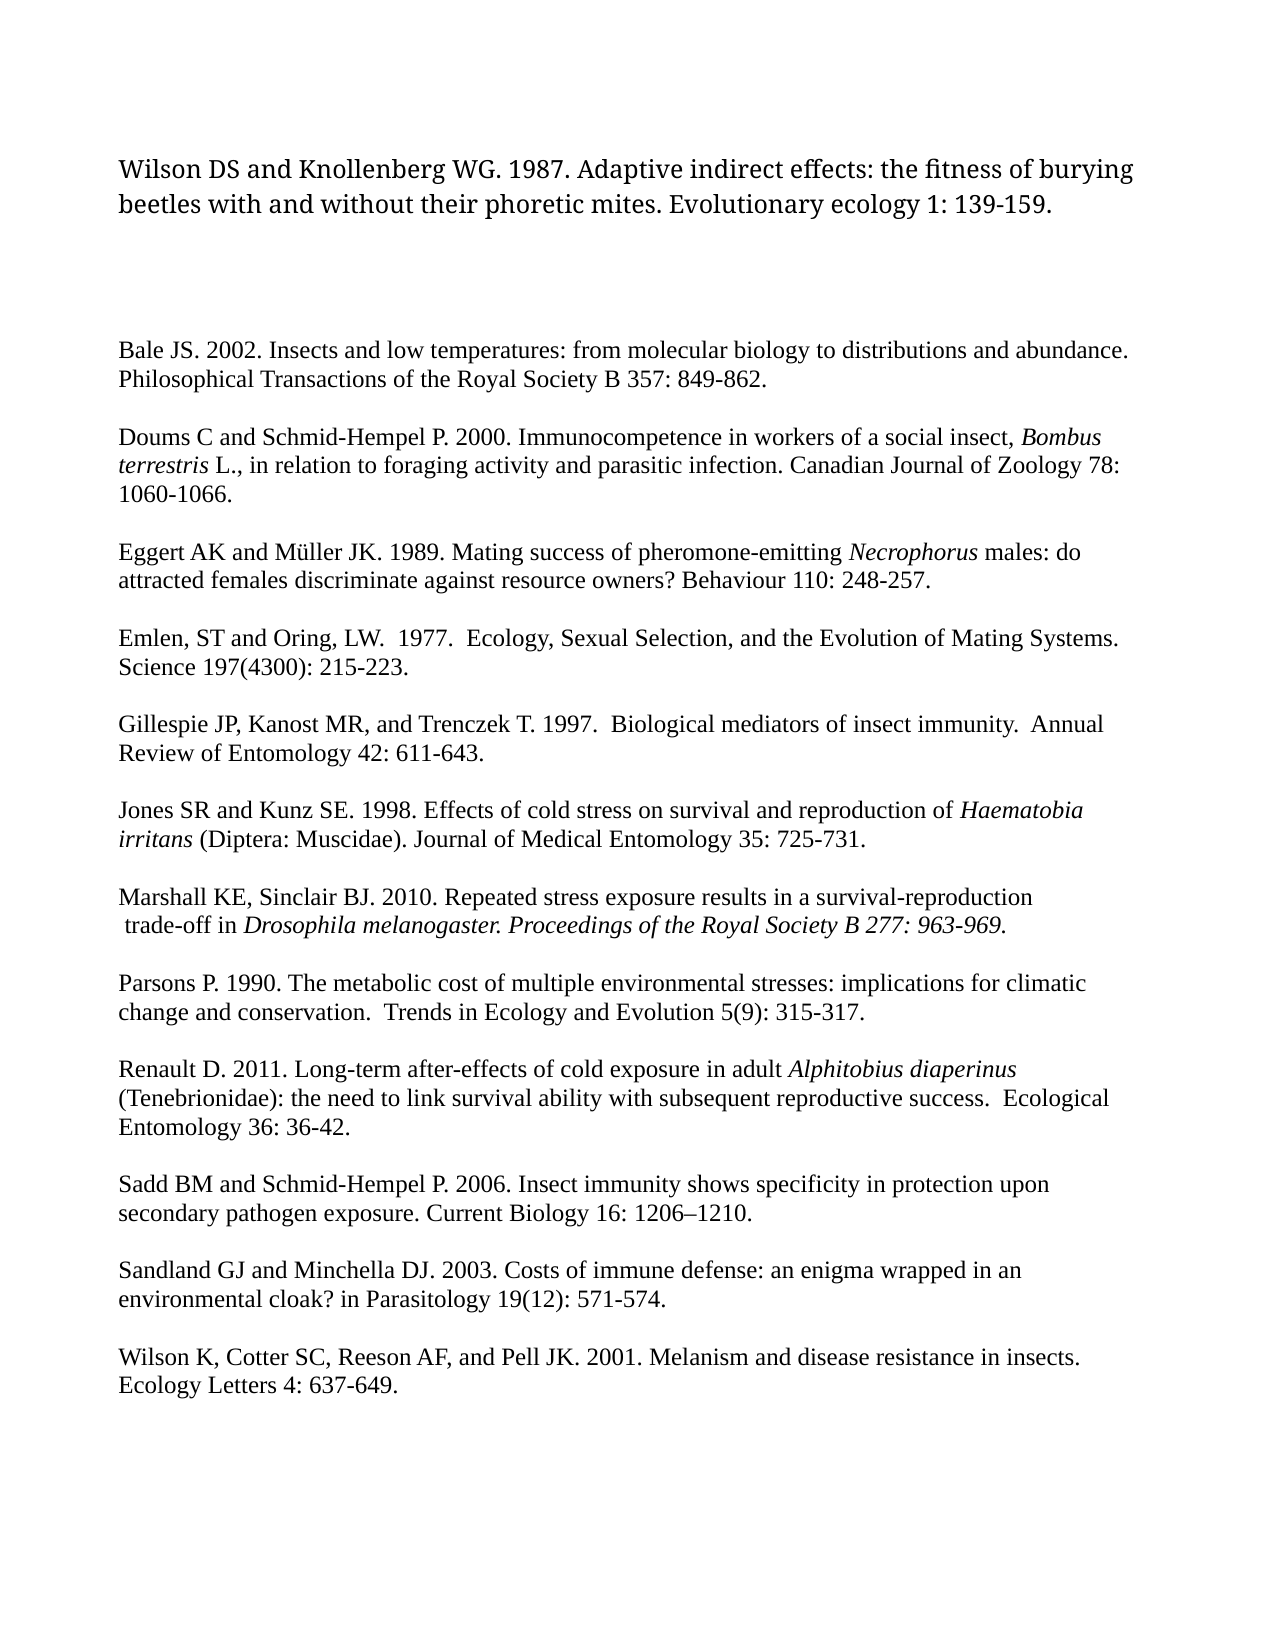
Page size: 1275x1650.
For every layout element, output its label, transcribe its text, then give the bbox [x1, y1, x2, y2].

text Jones SR and Kunz SE. 1998. Effects of cold stress on survival and reproduction of Haematobia irritans (Diptera: Muscidae). Journal of Medical Entomology 35: 725-731. [118, 795, 1157, 853]
text Emlen, ST and Oring, LW. 1977. Ecology, Sexual Selection, and the Evolution of Mating Systems. Science 197(4300): 215-223. [118, 623, 1157, 680]
text Sadd BM and Schmid-Hempel P. 2006. Insect immunity shows specificity in protection upon secondary pathogen exposure. Current Biology 16: 1206–1210. [118, 1169, 1157, 1227]
text Marshall KE, Sinclair BJ. 2010. Repeated stress exposure results in a survival-reproduction [118, 882, 1157, 910]
text Bale JS. 2002. Insects and low temperatures: from molecular biology to distributions and abundance. Philosophical Transactions of the Royal Society B 357: 849-862. [118, 335, 1157, 393]
text Parsons P. 1990. The metabolic cost of multiple environmental stresses: implications for climatic change and conservation. Trends in Ecology and Evolution 5(9): 315-317. [118, 968, 1157, 1025]
text Sandland GJ and Minchella DJ. 2003. Costs of immune defense: an enigma wrapped in an environmental cloak? in Parasitology 19(12): 571-574. [118, 1255, 1157, 1313]
text Renault D. 2011. Long-term after-effects of cold exposure in adult Alphitobius diaperinus (Tenebrionidae): the need to link survival ability with subsequent reproductive success. Ecological Entomology 36: 36-42. [118, 1054, 1157, 1140]
text trade-off in Drosophila melanogaster. Proceedings of the Royal Society B 277: 963-969. [118, 910, 1157, 939]
text Gillespie JP, Kanost MR, and Trenczek T. 1997. Biological mediators of insect immunity. Annual Review of Entomology 42: 611-643. [118, 709, 1157, 767]
text Wilson DS and Knollenberg WG. 1987. Adaptive indirect effects: the fitness of burying beetles with and without their phoretic mites. Evolutionary ecology 1: 139-159. [118, 152, 1157, 220]
text Eggert AK and Müller JK. 1989. Mating success of pheromone-emitting Necrophorus males: do attracted females discriminate against resource owners? Behaviour 110: 248-257. [118, 537, 1157, 594]
text Doums C and Schmid-Hempel P. 2000. Immunocompetence in workers of a social insect, Bombus terrestris L., in relation to foraging activity and parasitic infection. Canadian Journal of Zoology 78: 1060-1066. [118, 422, 1157, 508]
text Wilson K, Cotter SC, Reeson AF, and Pell JK. 2001. Melanism and disease resistance in insects. Ecology Letters 4: 637-649. [118, 1342, 1157, 1399]
